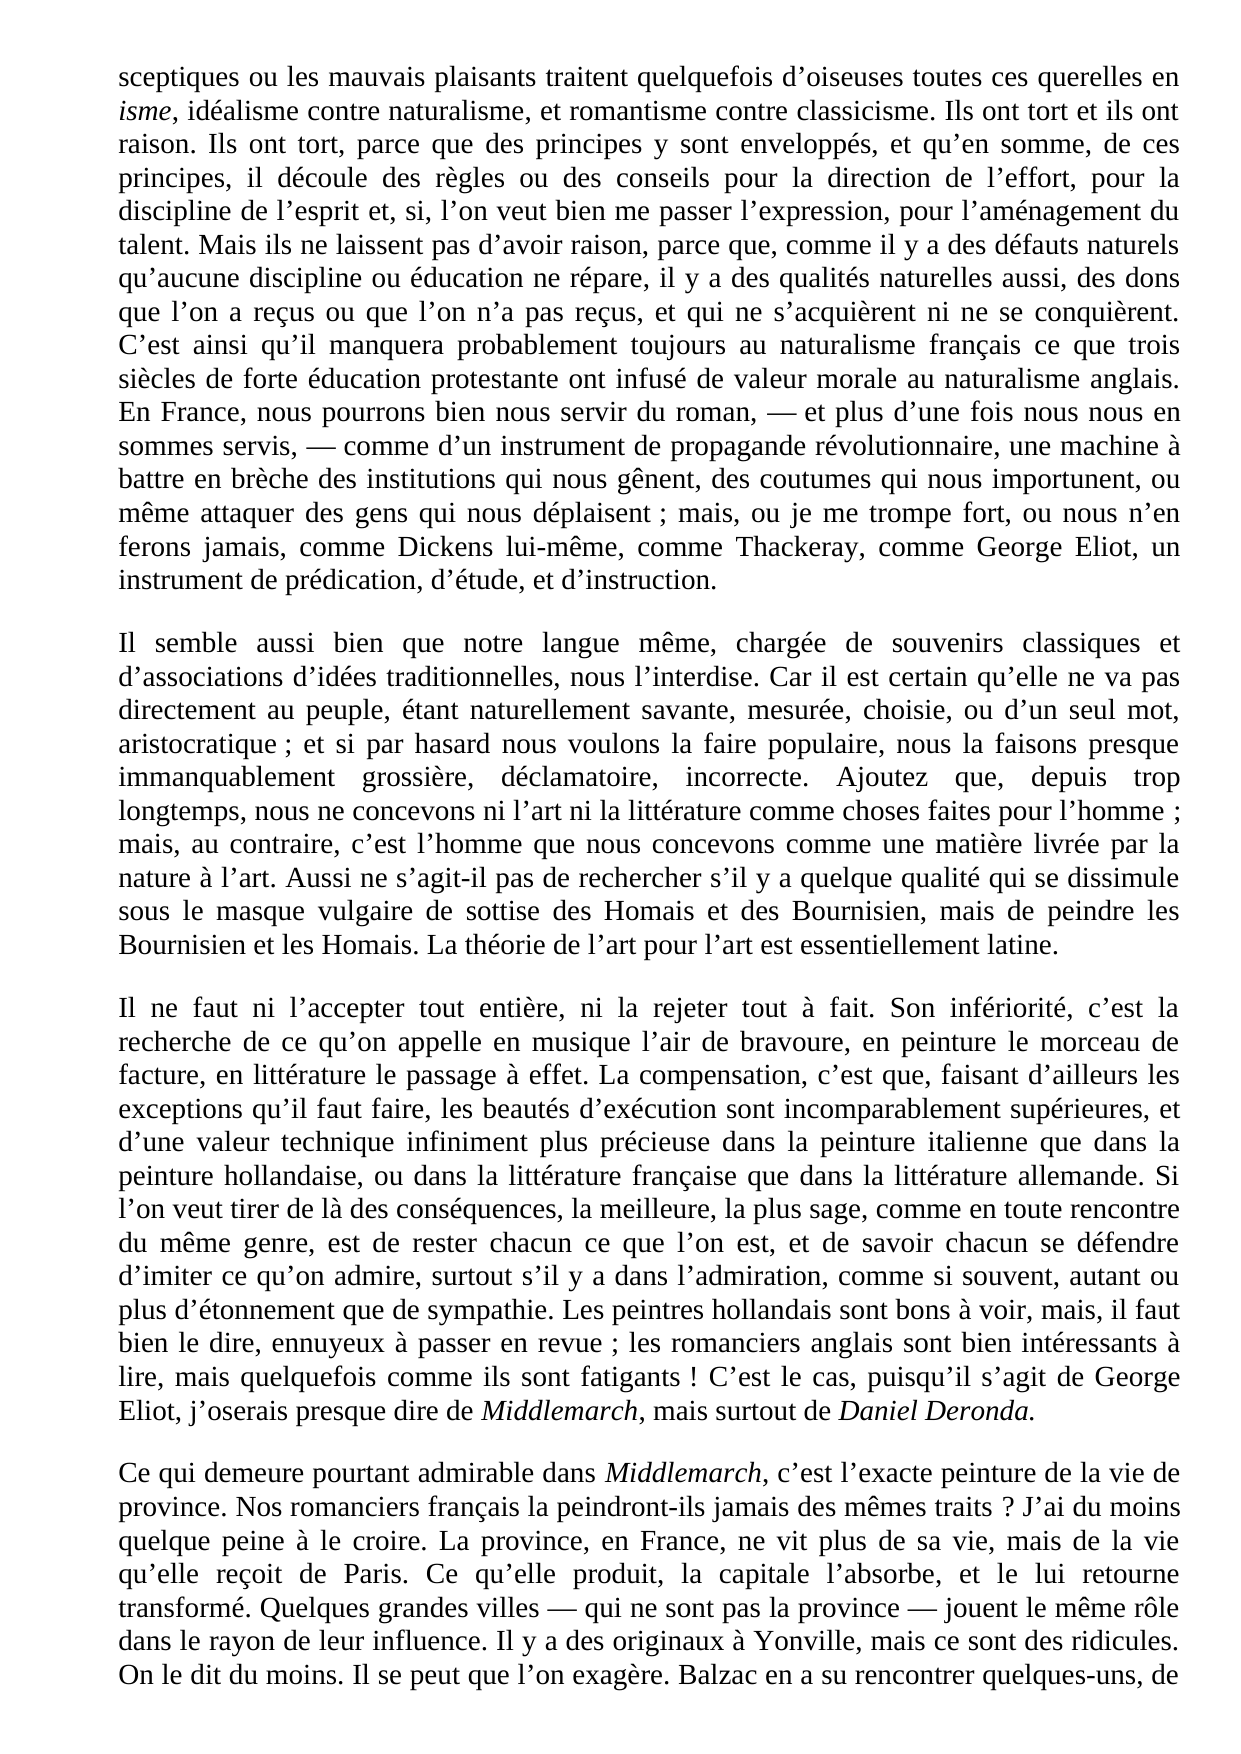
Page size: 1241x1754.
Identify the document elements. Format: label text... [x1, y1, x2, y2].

text Il semble aussi bien que notre langue même, chargée de souvenirs classiques et d’associations d’idées traditionnelles, nous l’interdise. Car il est certain qu’elle ne va pas directement au peuple, étant naturellement savante, mesurée, choisie, ou d’un seul mot, aristocratique ; et si par hasard nous voulons la faire populaire, nous la faisons presque immanquablement grossière, déclamatoire, incorrecte. Ajoutez que, depuis trop longtemps, nous ne concevons ni l’art ni la littérature comme choses faites pour l’homme ; mais, au contraire, c’est l’homme que nous concevons comme une matière livrée par la nature à l’art. Aussi ne s’agit-il pas de rechercher s’il y a quelque qualité qui se dissimule sous le masque vulgaire de sottise des Homais et des Bournisien, mais de peindre les Bournisien et les Homais. La théorie de l’art pour l’art est essentiellement latine. [118, 625, 1181, 961]
text sceptiques ou les mauvais plaisants traitent quelquefois d’oiseuses toutes ces querelles en isme, idéalisme contre naturalisme, et romantisme contre classicisme. Ils ont tort et ils ont raison. Ils ont tort, parce que des principes y sont enveloppés, et qu’en somme, de ces principes, il découle des règles ou des conseils pour la direction de l’effort, pour la discipline de l’esprit et, si, l’on veut bien me passer l’expression, pour l’aménagement du talent. Mais ils ne laissent pas d’avoir raison, parce que, comme il y a des défauts naturels qu’aucune discipline ou éducation ne répare, il y a des qualités naturelles aussi, des dons que l’on a reçus ou que l’on n’a pas reçus, et qui ne s’acquièrent ni ne se conquièrent. C’est ainsi qu’il manquera probablement toujours au naturalisme français ce que trois siècles de forte éducation protestante ont infusé de valeur morale au naturalisme anglais. En France, nous pourrons bien nous servir du roman, — et plus d’une fois nous nous en sommes servis, — comme d’un instrument de propagande révolutionnaire, une machine à battre en brèche des institutions qui nous gênent, des coutumes qui nous importunent, ou même attaquer des gens qui nous déplaisent ; mais, ou je me trompe fort, ou nous n’en ferons jamais, comme Dickens lui-même, comme Thackeray, comme George Eliot, un instrument de prédication, d’étude, et d’instruction. [118, 59, 1181, 596]
text Ce qui demeure pourtant admirable dans Middlemarch, c’est l’exacte peinture de la vie de province. Nos romanciers français la peindront-ils jamais des mêmes traits ? J’ai du moins quelque peine à le croire. La province, en France, ne vit plus de sa vie, mais de la vie qu’elle reçoit de Paris. Ce qu’elle produit, la capitale l’absorbe, et le lui retourne transformé. Quelques grandes villes — qui ne sont pas la province — jouent le même rôle dans le rayon de leur influence. Il y a des originaux à Yonville, mais ce sont des ridicules. On le dit du moins. Il se peut que l’on exagère. Balzac en a su rencontrer quelques-uns, de [118, 1456, 1181, 1690]
text Il ne faut ni l’accepter tout entière, ni la rejeter tout à fait. Son infériorité, c’est la recherche de ce qu’on appelle en musique l’air de bravoure, en peinture le morceau de facture, en littérature le passage à effet. La compensation, c’est que, faisant d’ailleurs les exceptions qu’il faut faire, les beautés d’exécution sont incomparablement supérieures, et d’une valeur technique infiniment plus précieuse dans la peinture italienne que dans la peinture hollandaise, ou dans la littérature française que dans la littérature allemande. Si l’on veut tirer de là des conséquences, la meilleure, la plus sage, comme en toute rencontre du même genre, est de rester chacun ce que l’on est, et de savoir chacun se défendre d’imiter ce qu’on admire, surtout s’il y a dans l’admiration, comme si souvent, autant ou plus d’étonnement que de sympathie. Les peintres hollandais sont bons à voir, mais, il faut bien le dire, ennuyeux à passer en revue ; les romanciers anglais sont bien intéressants à lire, mais quelquefois comme ils sont fatigants ! C’est le cas, puisqu’il s’agit de George Eliot, j’oserais presque dire de Middlemarch, mais surtout de Daniel Deronda. [118, 990, 1181, 1426]
